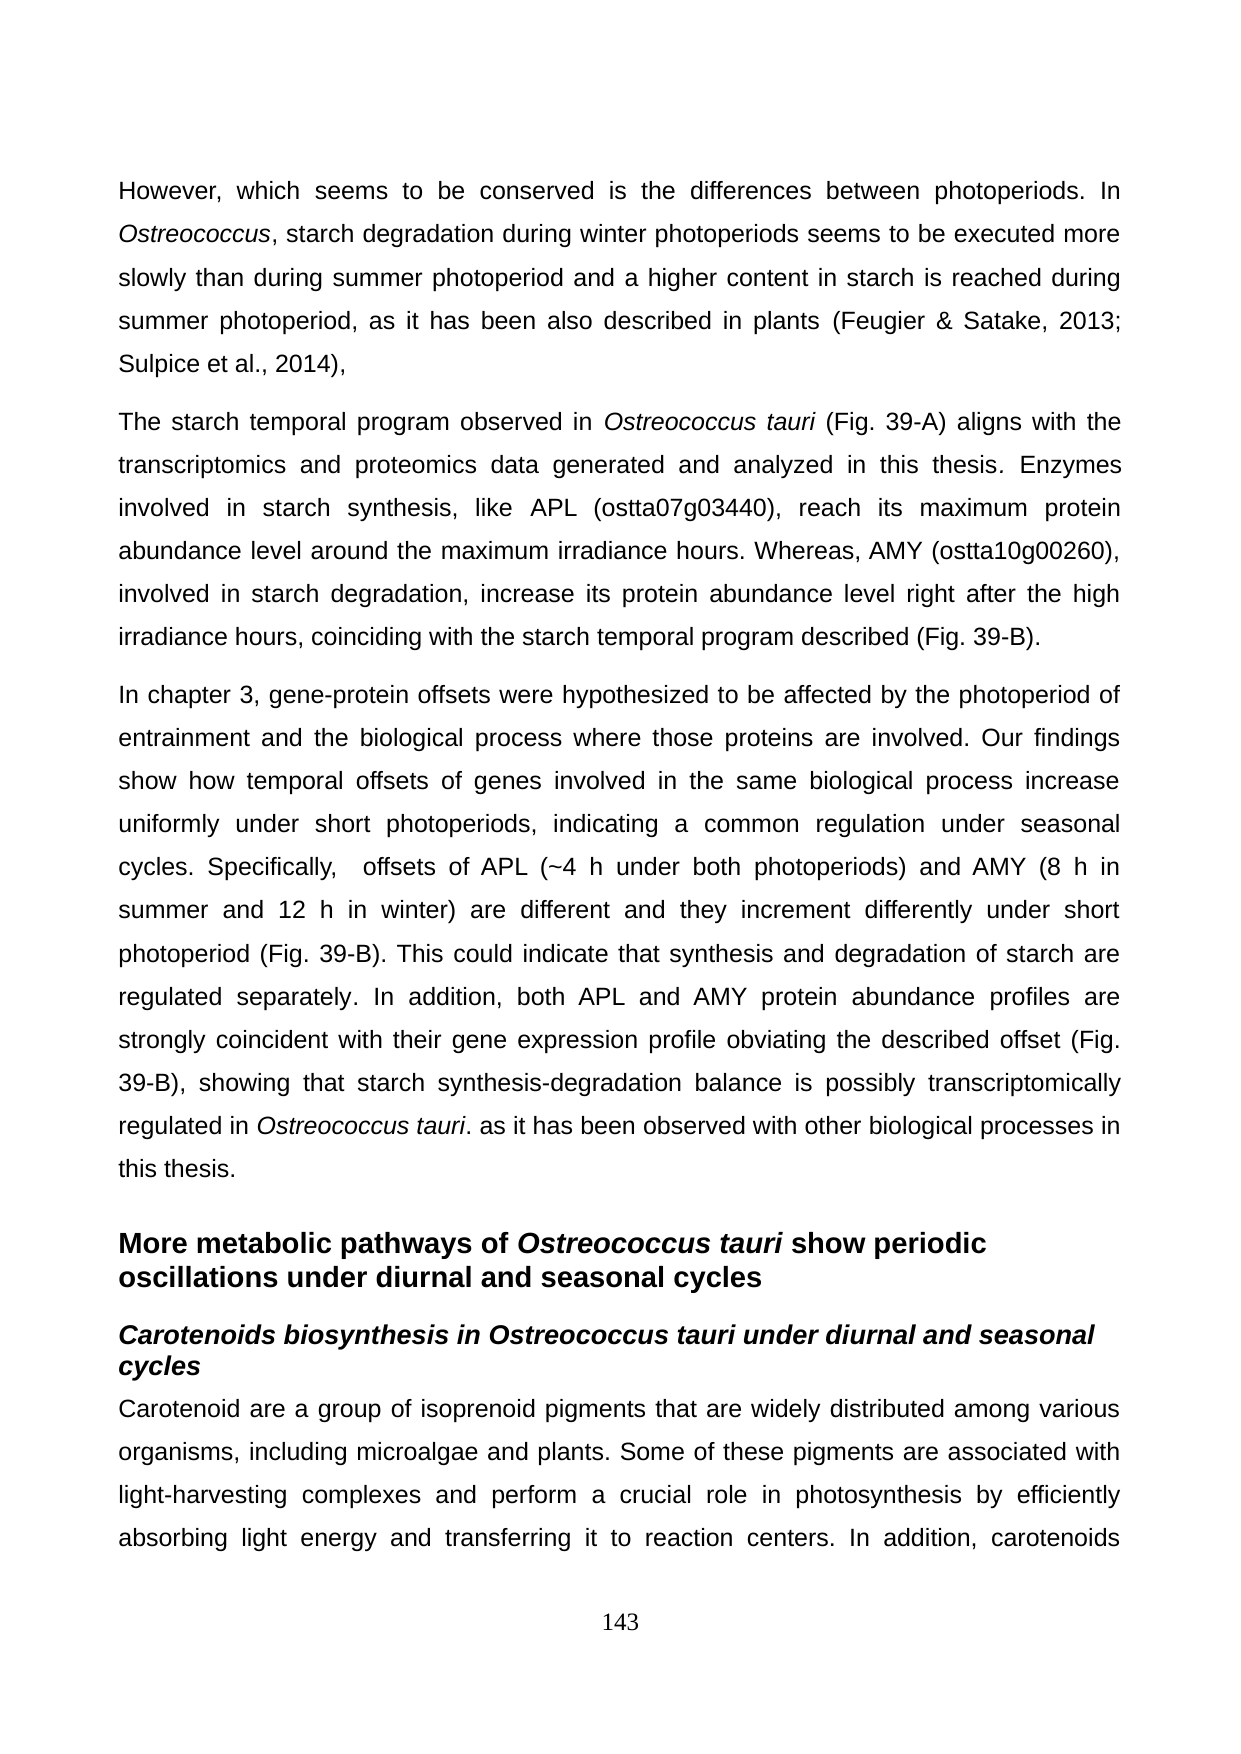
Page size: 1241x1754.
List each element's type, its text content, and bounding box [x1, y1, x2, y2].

text Carotenoid are a group of isoprenoid pigments that are widely distributed among various organisms, including microalgae and plants. Some of these pigments are associated with light-harvesting complexes and perform a crucial role in photosynthesis by efficiently absorbing light energy and transferring it to reaction centers. In addition, carotenoids [118, 1394, 1122, 1552]
text However, which seems to be conserved is the differences between photoperiods. In Ostreococcus, starch degradation during winter photoperiods seems to be executed more slowly than during summer photoperiod and a higher content in starch is reached during summer photoperiod, as it has been also described in plants (Feugier & Satake, 2013; Sulpice et al., 2014)⁠, [118, 176, 1122, 378]
subtitle More metabolic pathways of Ostreococcus tauri show periodic oscillations under diurnal and seasonal cycles [118, 1227, 1122, 1294]
subtitle Carotenoids biosynthesis in Ostreococcus tauri under diurnal and seasonal cycles [118, 1319, 1122, 1381]
text In chapter 3, gene-protein offsets were hypothesized to be affected by the photoperiod of entrainment and the biological process where those proteins are involved. Our findings show how temporal offsets of genes involved in the same biological process increase uniformly under short photoperiods, indicating a common regulation under seasonal cycles. Specifically, offsets of APL (~4 h under both photoperiods) and AMY (8 h in summer and 12 h in winter) are different and they increment differently under short photoperiod (Fig. 39-B). This could indicate that synthesis and degradation of starch are regulated separately. In addition, both APL and AMY protein abundance profiles are strongly coincident with their gene expression profile obviating the described offset (Fig. 39-B), showing that starch synthesis-degradation balance is possibly transcriptomically regulated in Ostreococcus tauri. as it has been observed with other biological processes in this thesis. [118, 680, 1122, 1183]
text The starch temporal program observed in Ostreococcus tauri (Fig. 39-A) aligns with the transcriptomics and proteomics data generated and analyzed in this thesis. Enzymes involved in starch synthesis, like APL (ostta07g03440), reach its maximum protein abundance level around the maximum irradiance hours. Whereas, AMY (ostta10g00260), involved in starch degradation, increase its protein abundance level right after the high irradiance hours, coinciding with the starch temporal program described (Fig. 39-B). [118, 407, 1122, 651]
